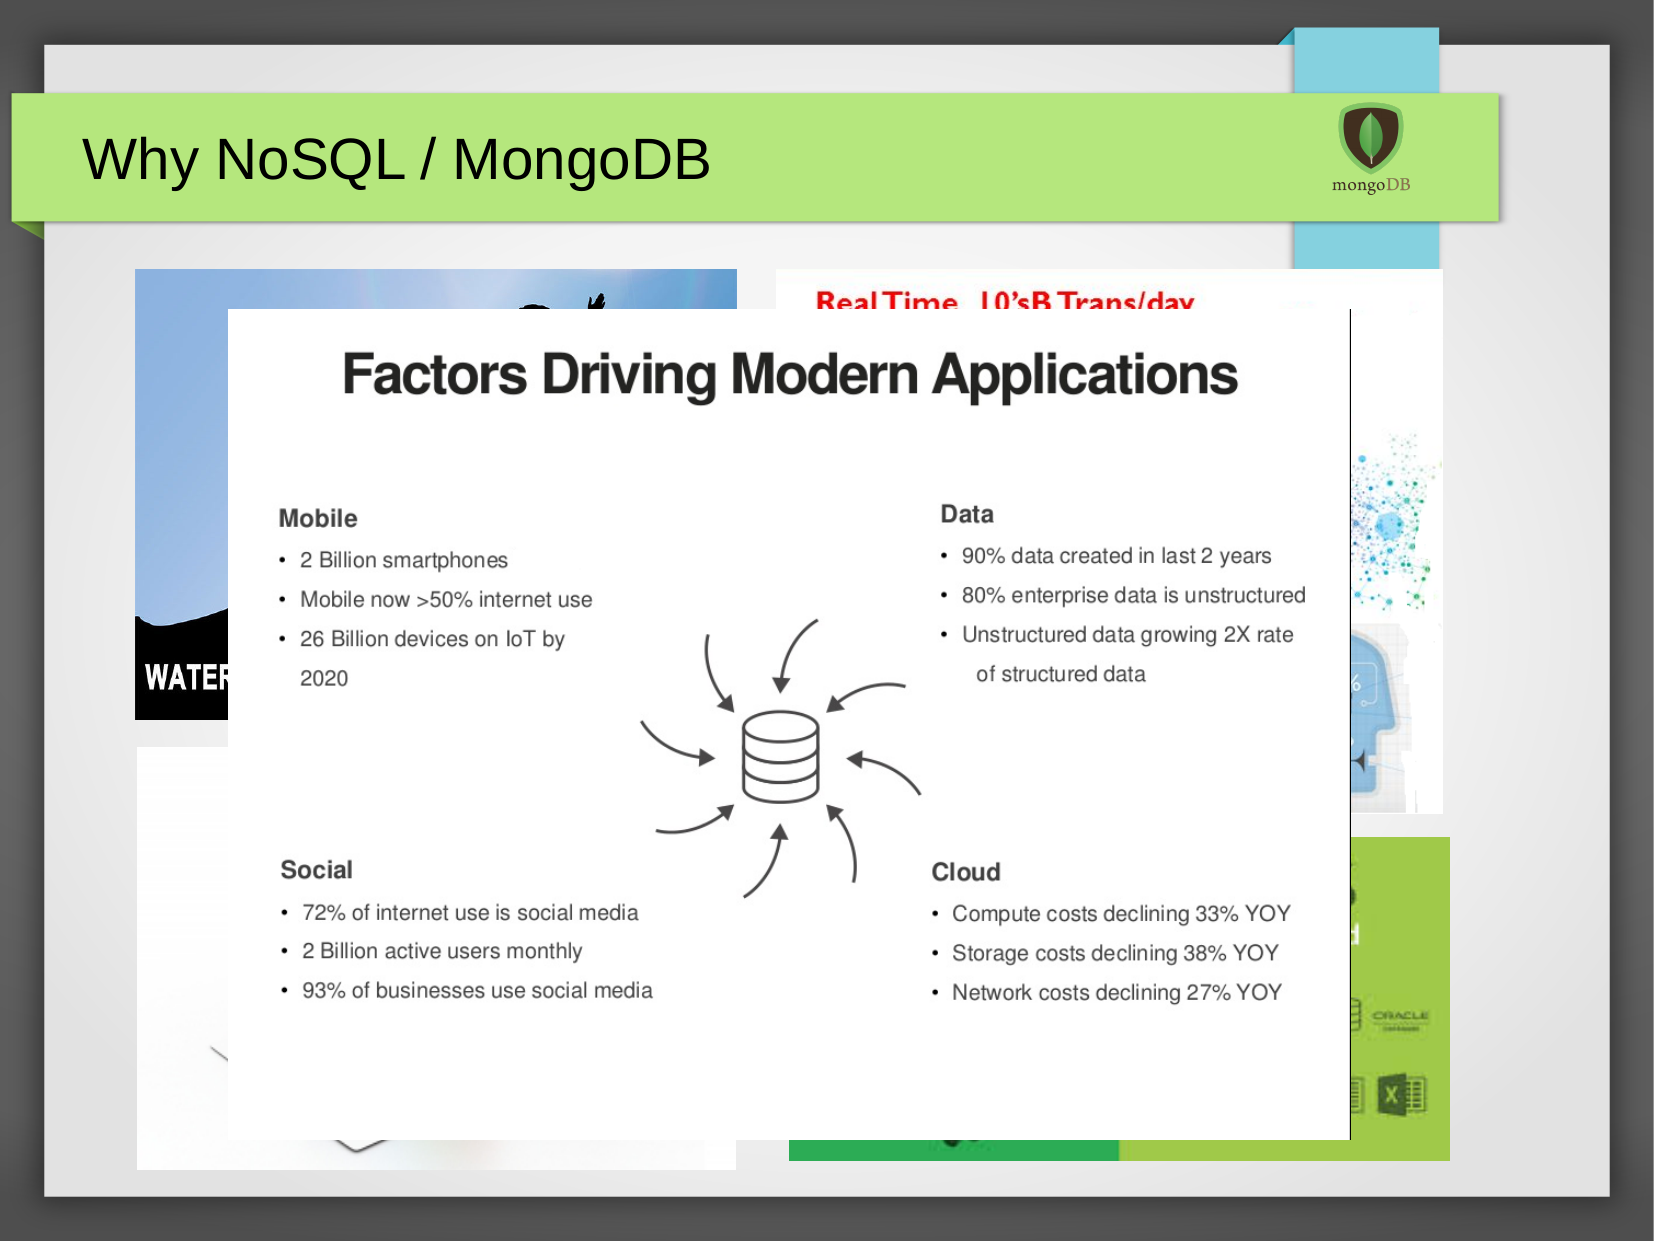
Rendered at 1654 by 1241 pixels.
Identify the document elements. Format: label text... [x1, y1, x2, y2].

title Why NoSQL / MongoDB [82, 100, 1264, 219]
picture [0, 0, 1654, 1241]
